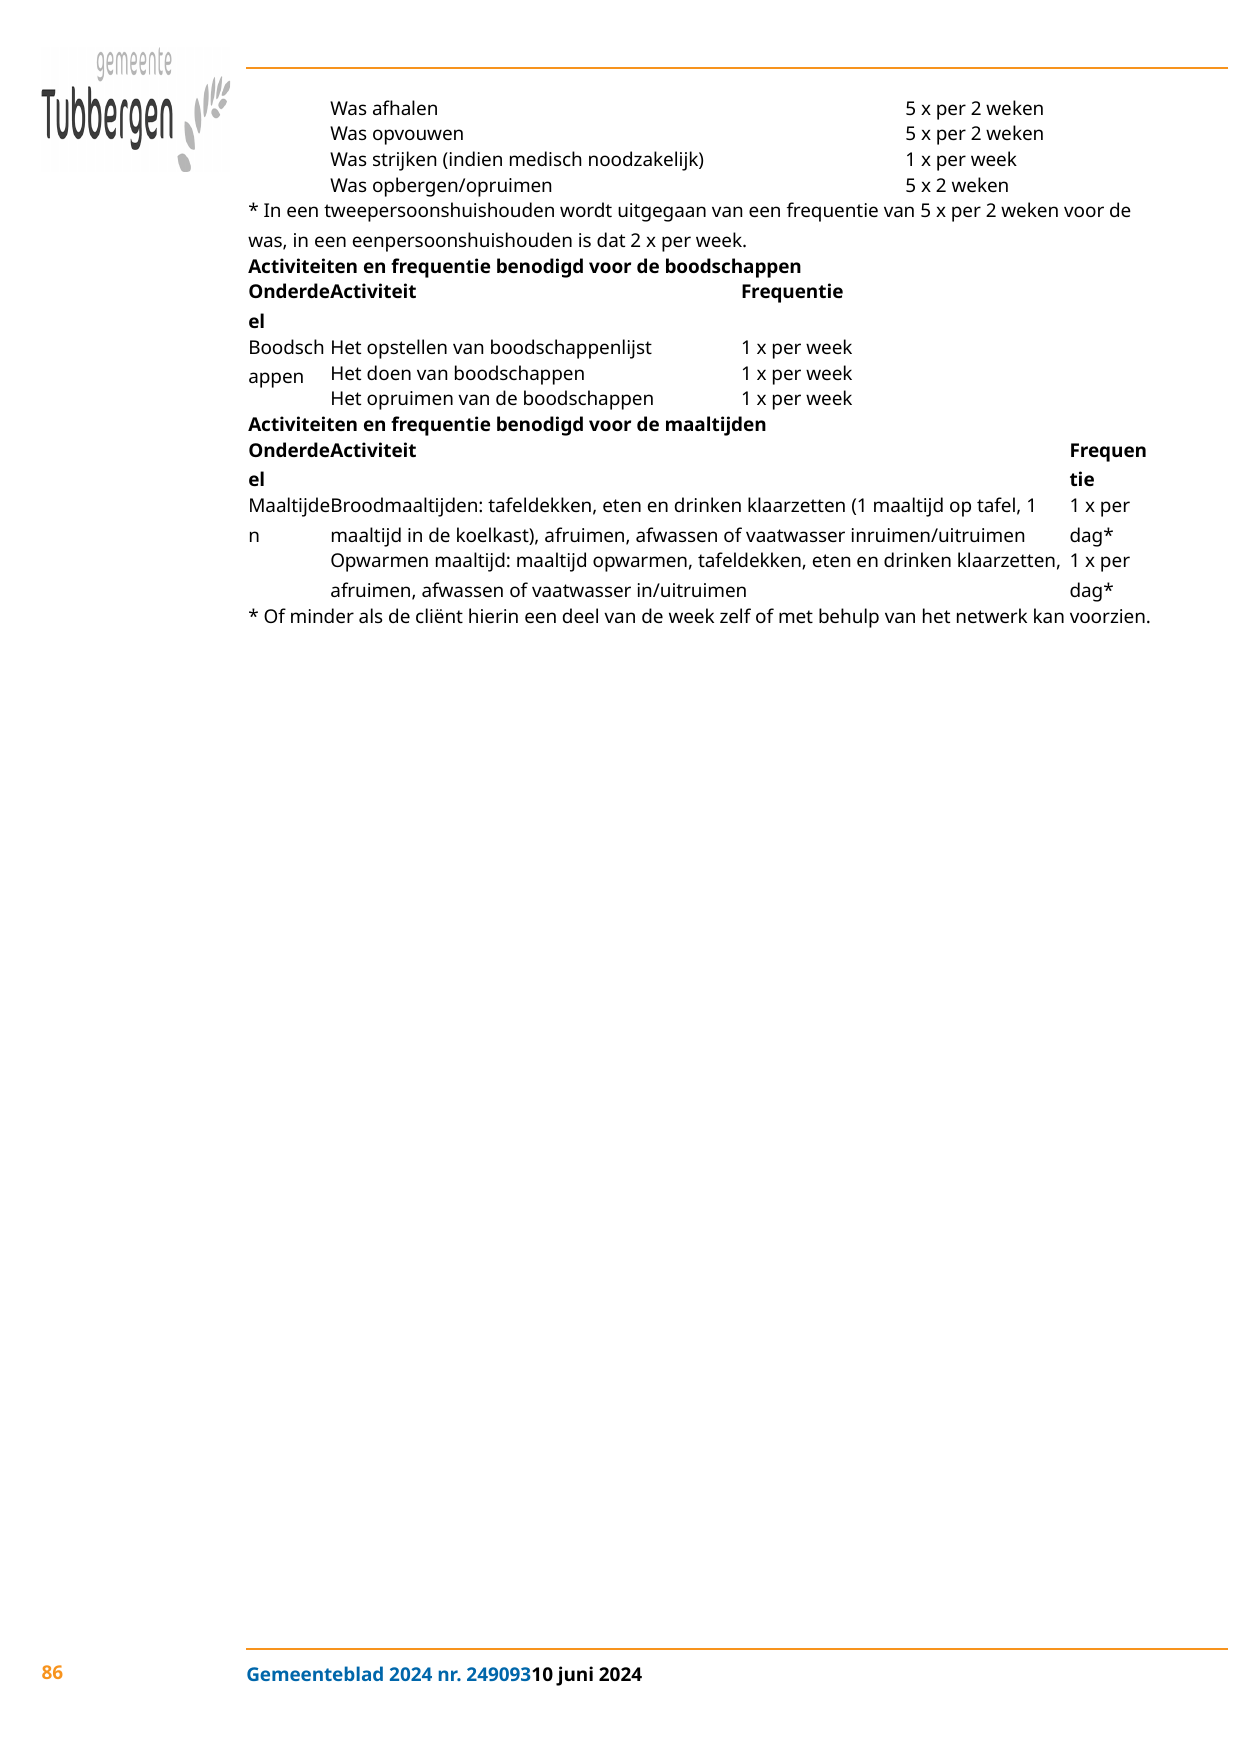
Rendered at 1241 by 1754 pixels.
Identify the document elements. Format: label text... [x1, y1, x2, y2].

table_cell Was afhalen [330, 95, 905, 121]
table_cell Was opbergen/opruimen [330, 172, 905, 198]
picture [41, 47, 231, 172]
table_cell Activiteit [330, 279, 741, 334]
table_cell Maaltijden [248, 492, 330, 603]
table_cell 5 x per 2 weken [905, 95, 1152, 121]
table_cell 1 x per week [741, 334, 1152, 360]
table_cell Was strijken (indien medisch noodzakelijk) [330, 146, 905, 172]
table_cell Het opstellen van boodschappenlijst [330, 334, 741, 360]
table_cell Was opvouwen [330, 121, 905, 146]
table_cell Onderdeel [248, 279, 330, 334]
table_cell Frequentie [741, 279, 1152, 334]
table_cell Opwarmen maaltijd: maaltijd opwarmen, tafeldekken, eten en drinken klaarzetten, afruimen, afwassen of vaatwasser in/uitruimen [330, 548, 1069, 603]
table_cell Boodschappen [248, 334, 330, 411]
table_cell 1 x per week [741, 386, 1152, 411]
table_cell 1 x per dag* [1069, 548, 1152, 603]
table_cell * In een tweepersoonshuishouden wordt uitgegaan van een frequentie van 5 x per 2 weken voor de was, in een eenpersoonshuishouden is dat 2 x per week. [248, 198, 1152, 253]
table_cell 1 x per week [905, 146, 1152, 172]
table_cell 1 x per dag* [1069, 492, 1152, 548]
table_cell Activiteiten en frequentie benodigd voor de maaltijden [248, 411, 1152, 437]
table_cell Frequentie [1069, 437, 1152, 492]
table_cell 5 x 2 weken [905, 172, 1152, 198]
table_cell [248, 95, 330, 198]
table_cell 5 x per 2 weken [905, 121, 1152, 146]
table_cell Het doen van boodschappen [330, 360, 741, 386]
table_cell Broodmaaltijden: tafeldekken, eten en drinken klaarzetten (1 maaltijd op tafel, 1 maaltijd in de koelkast), afruimen, afwassen of vaatwasser inruimen/uitruimen [330, 492, 1069, 548]
table_cell 1 x per week [741, 360, 1152, 386]
table_cell Activiteiten en frequentie benodigd voor de boodschappen [248, 253, 1152, 279]
table_cell Activiteit [330, 437, 1069, 492]
table_cell Het opruimen van de boodschappen [330, 386, 741, 411]
table_cell Onderdeel [248, 437, 330, 492]
table_cell * Of minder als de cliënt hierin een deel van de week zelf of met behulp van het netwerk kan voorzien. [248, 603, 1152, 629]
